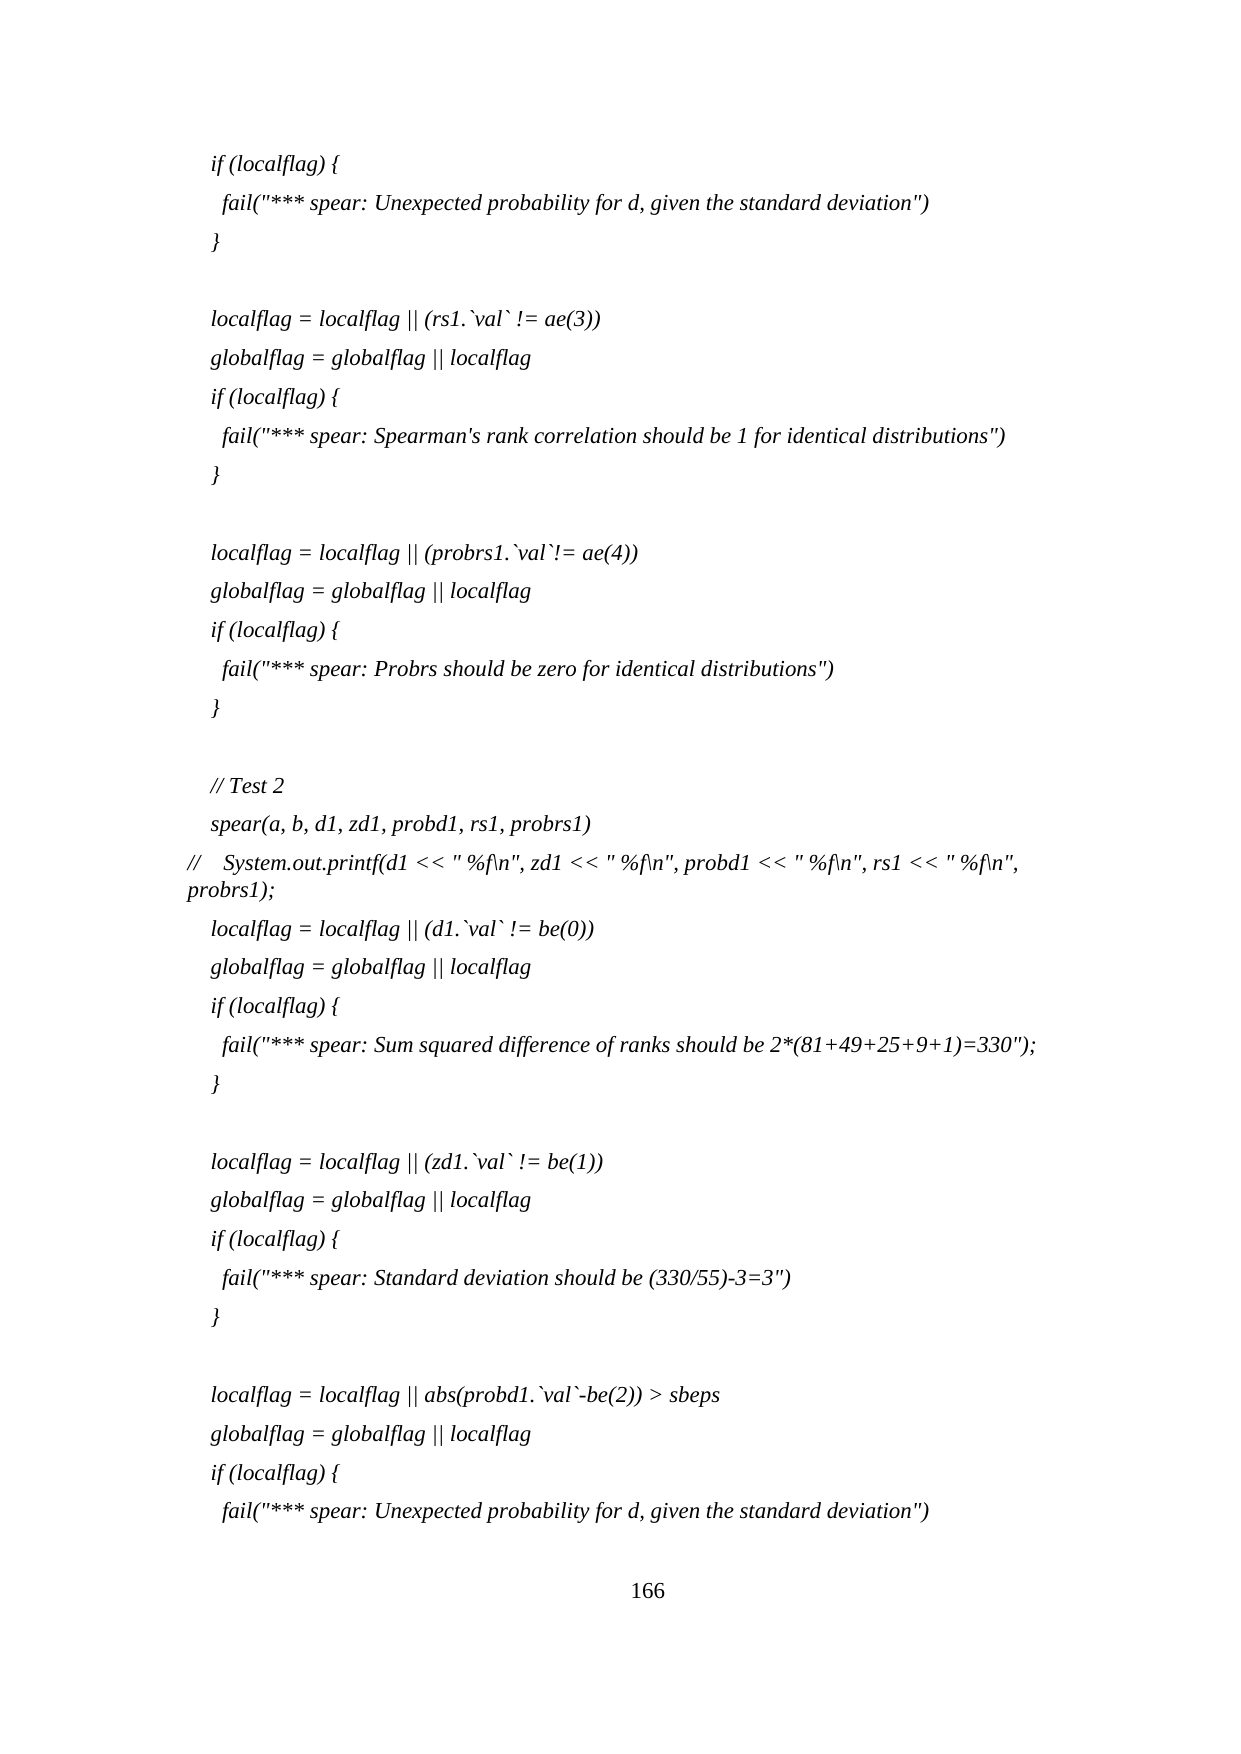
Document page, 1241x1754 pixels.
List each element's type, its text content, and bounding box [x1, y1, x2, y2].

text // Test 2 [187, 772, 1108, 798]
text localflag = localflag || (d1.`val` != be(0)) [187, 914, 1108, 941]
text localflag = localflag || abs(probd1.`val`-be(2)) > sbeps [187, 1381, 1108, 1407]
text if (localflag) { [187, 992, 1108, 1019]
text spear(a, b, d1, zd1, probd1, rs1, probrs1) [187, 811, 1108, 837]
text globalflag = globalflag || localflag [187, 344, 1108, 371]
text } [187, 694, 1108, 720]
text globalflag = globalflag || localflag [187, 1187, 1108, 1213]
text fail("*** spear: Sum squared difference of ranks should be 2*(81+49+25+9+1)=330"); [187, 1031, 1108, 1057]
text localflag = localflag || (rs1.`val` != ae(3)) [187, 305, 1108, 332]
text globalflag = globalflag || localflag [187, 1420, 1108, 1446]
text // System.out.printf(d1 << " %f\n", zd1 << " %f\n", probd1 << " %f\n", rs1 << " %f\n", probrs1); [187, 849, 1108, 902]
text globalflag = globalflag || localflag [187, 953, 1108, 980]
text if (localflag) { [187, 1458, 1108, 1485]
text if (localflag) { [187, 616, 1108, 643]
text if (localflag) { [187, 383, 1108, 409]
text } [187, 228, 1108, 254]
text fail("*** spear: Unexpected probability for d, given the standard deviation") [187, 1497, 1108, 1524]
text fail("*** spear: Spearman's rank correlation should be 1 for identical distributions") [187, 422, 1108, 448]
text globalflag = globalflag || localflag [187, 577, 1108, 604]
text fail("*** spear: Unexpected probability for d, given the standard deviation") [187, 189, 1108, 215]
text } [187, 1070, 1108, 1096]
text fail("*** spear: Probrs should be zero for identical distributions") [187, 655, 1108, 681]
text } [187, 461, 1108, 487]
text if (localflag) { [187, 150, 1108, 176]
text } [187, 1303, 1108, 1329]
text if (localflag) { [187, 1225, 1108, 1252]
text localflag = localflag || (probrs1.`val`!= ae(4)) [187, 538, 1108, 565]
text localflag = localflag || (zd1.`val` != be(1)) [187, 1148, 1108, 1174]
text fail("*** spear: Standard deviation should be (330/55)-3=3") [187, 1264, 1108, 1291]
